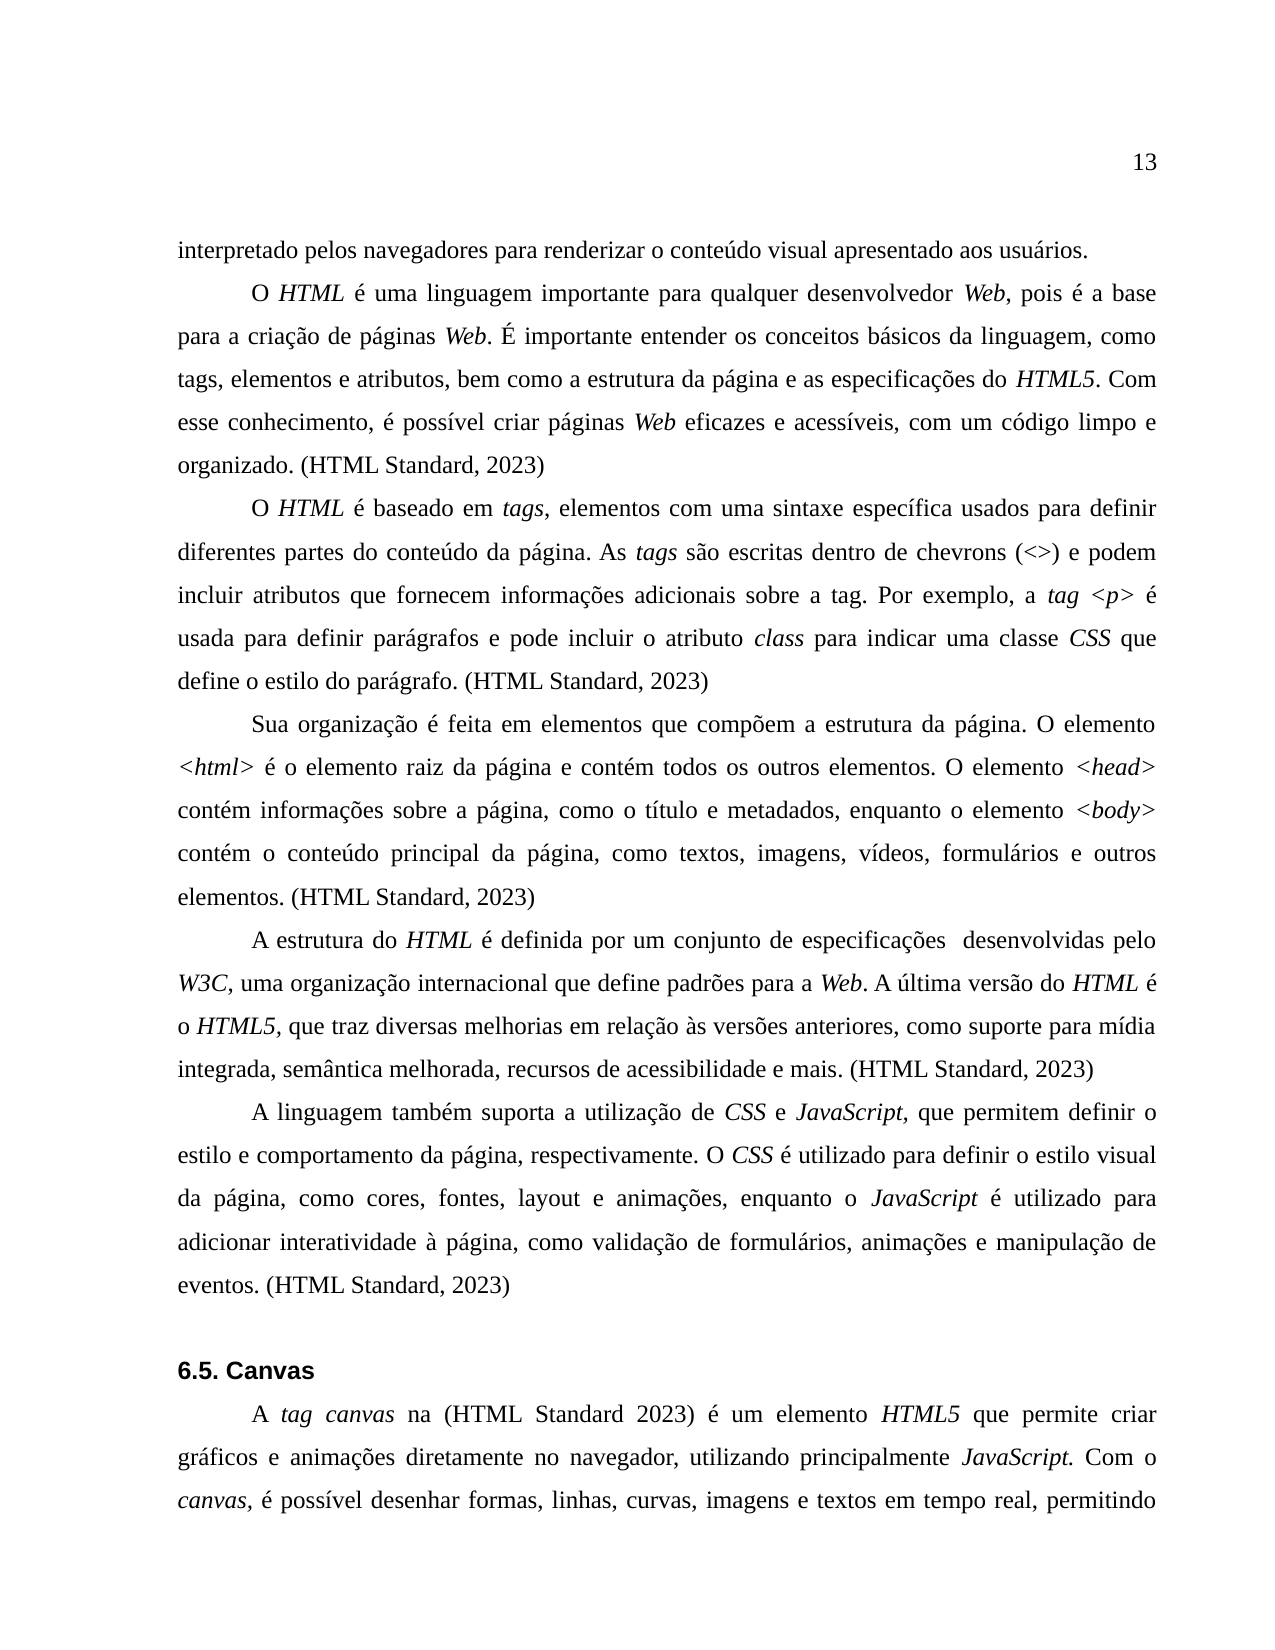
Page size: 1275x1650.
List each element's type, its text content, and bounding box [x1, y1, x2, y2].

text A tag canvas na (HTML Standard 2023) é um elemento HTML5 que permite criar gráficos e animações diretamente no navegador, utilizando principalmente JavaScript. Com o canvas, é possível desenhar formas, linhas, curvas, imagens e textos em tempo real, permitindo [177, 1399, 1157, 1514]
text O HTML é baseado em tags, elementos com uma sintaxe específica usados para definir diferentes partes do conteúdo da página. As tags são escritas dentro de chevrons (<>) e podem incluir atributos que fornecem informações adicionais sobre a tag. Por exemplo, a tag <p> é usada para definir parágrafos e pode incluir o atributo class para indicar uma classe CSS que define o estilo do parágrafo. (HTML Standard, 2023) [177, 493, 1157, 695]
text O HTML é uma linguagem importante para qualquer desenvolvedor Web, pois é a base para a criação de páginas Web. É importante entender os conceitos básicos da linguagem, como tags, elementos e atributos, bem como a estrutura da página e as especificações do HTML5. Com esse conhecimento, é possível criar páginas Web eficazes e acessíveis, com um código limpo e organizado. (HTML Standard, 2023) [177, 278, 1157, 479]
subtitle 6.5. Canvas [177, 1356, 1157, 1385]
text A estrutura do HTML é definida por um conjunto de especificações desenvolvidas pelo W3C, uma organização internacional que define padrões para a Web. A última versão do HTML é o HTML5, que traz diversas melhorias em relação às versões anteriores, como suporte para mídia integrada, semântica melhorada, recursos de acessibilidade e mais. (HTML Standard, 2023) [177, 925, 1157, 1083]
text Sua organização é feita em elementos que compõem a estrutura da página. O elemento <html> é o elemento raiz da página e contém todos os outros elementos. O elemento <head> contém informações sobre a página, como o título e metadados, enquanto o elemento <body> contém o conteúdo principal da página, como textos, imagens, vídeos, formulários e outros elementos. (HTML Standard, 2023) [177, 709, 1157, 910]
text interpretado pelos navegadores para renderizar o conteúdo visual apresentado aos usuários. [177, 235, 1157, 263]
text A linguagem também suporta a utilização de CSS e JavaScript, que permitem definir o estilo e comportamento da página, respectivamente. O CSS é utilizado para definir o estilo visual da página, como cores, fontes, layout e animações, enquanto o JavaScript é utilizado para adicionar interatividade à página, como validação de formulários, animações e manipulação de eventos. (HTML Standard, 2023) [177, 1097, 1157, 1298]
